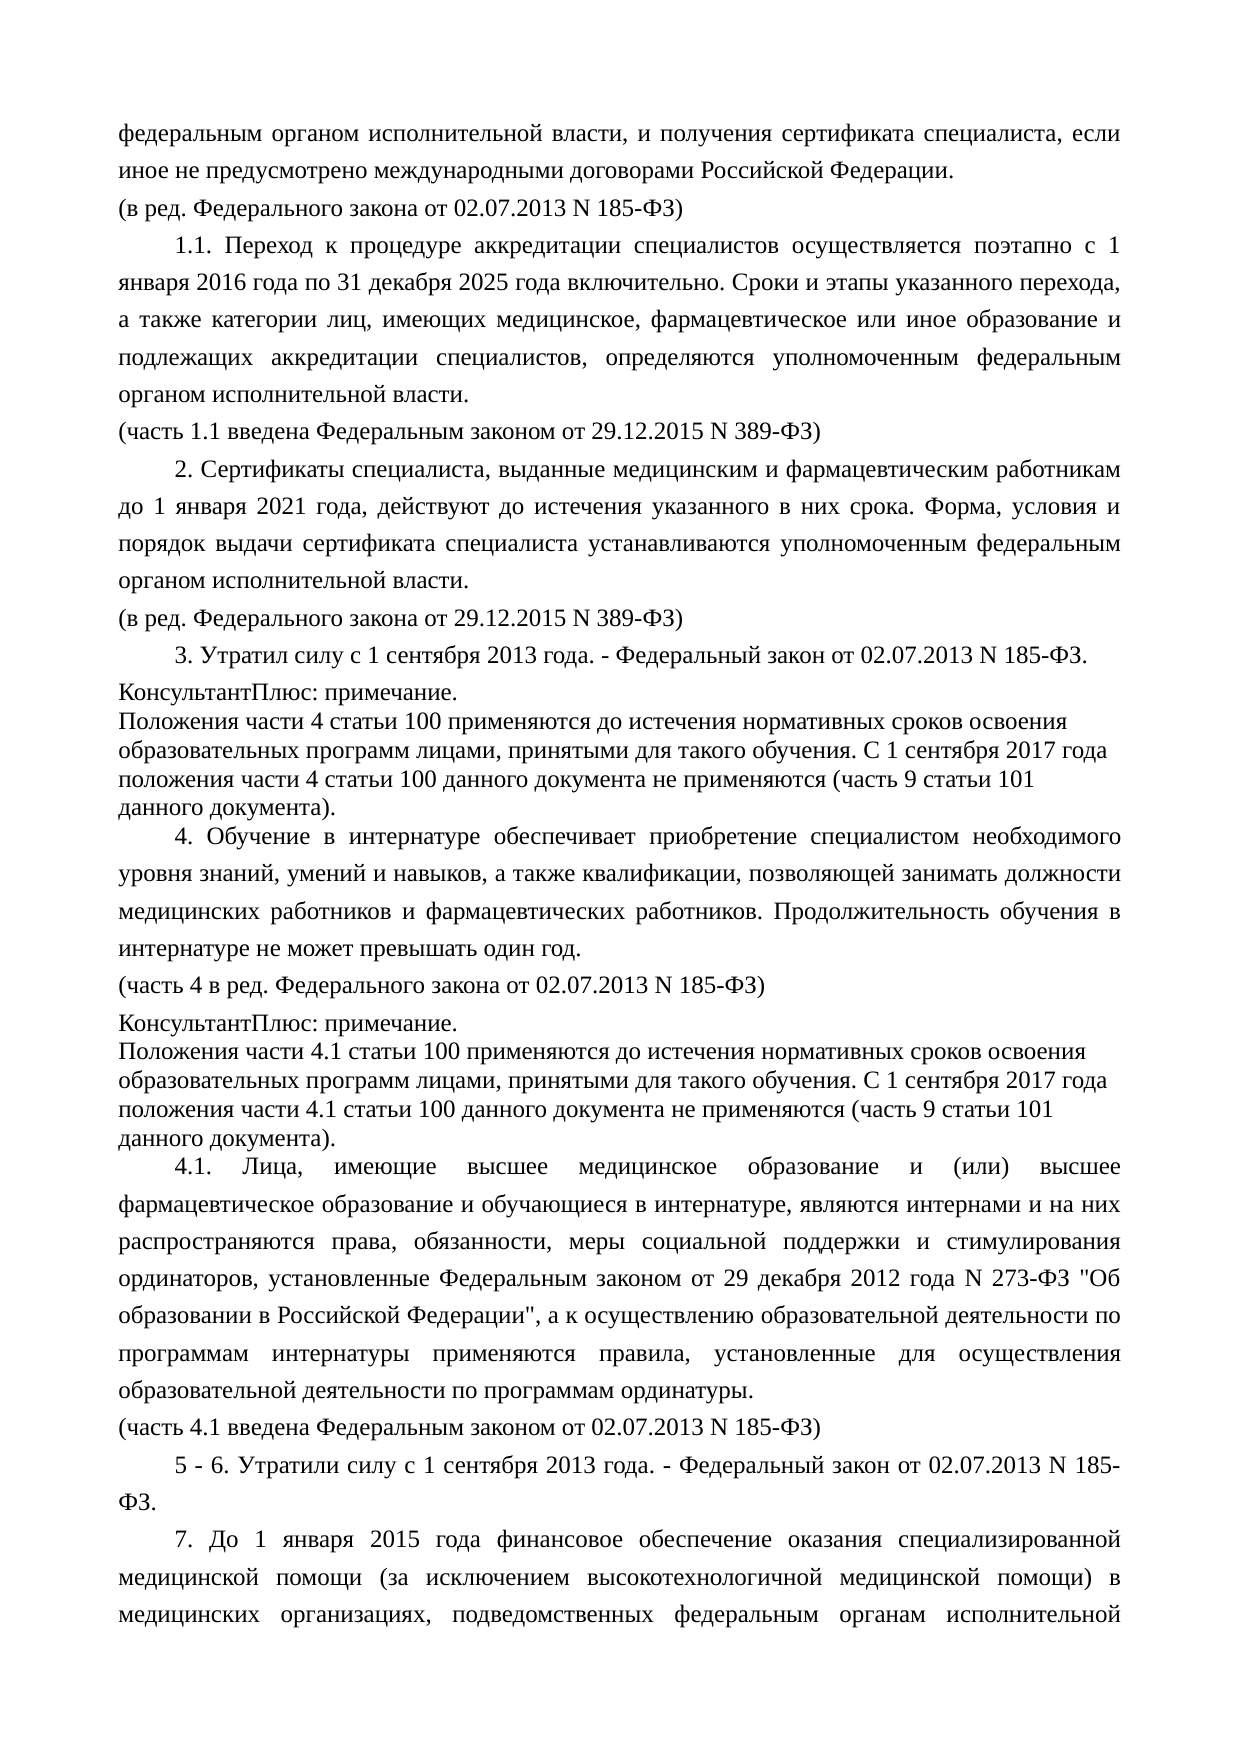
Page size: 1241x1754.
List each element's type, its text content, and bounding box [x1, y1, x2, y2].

text 3. Утратил силу с 1 сентября 2013 года. - Федеральный закон от 02.07.2013 N 185-ФЗ. [118, 640, 1122, 669]
text 2. Сертификаты специалиста, выданные медицинским и фармацевтическим работникам до 1 января 2021 года, действуют до истечения указанного в них срока. Форма, условия и порядок выдачи сертификата специалиста устанавливаются уполномоченным федеральным органом исполнительной власти. [118, 454, 1122, 594]
text КонсультантПлюс: примечание. [118, 677, 1122, 706]
text 1.1. Переход к процедуре аккредитации специалистов осуществляется поэтапно с 1 января 2016 года по 31 декабря 2025 года включительно. Сроки и этапы указанного перехода, а также категории лиц, имеющих медицинское, фармацевтическое или иное образование и подлежащих аккредитации специалистов, определяются уполномоченным федеральным органом исполнительной власти. [118, 230, 1122, 408]
text КонсультантПлюс: примечание. [118, 1008, 1122, 1036]
text (часть 4 в ред. Федерального закона от 02.07.2013 N 185-ФЗ) [118, 970, 1122, 999]
text 5 - 6. Утратили силу с 1 сентября 2013 года. - Федеральный закон от 02.07.2013 N 185-ФЗ. [118, 1450, 1122, 1516]
text (часть 1.1 введена Федеральным законом от 29.12.2015 N 389-ФЗ) [118, 416, 1122, 445]
text (в ред. Федерального закона от 29.12.2015 N 389-ФЗ) [118, 603, 1122, 632]
text Положения части 4 статьи 100 применяются до истечения нормативных сроков освоения образовательных программ лицами, принятыми для такого обучения. С 1 сентября 2017 года положения части 4 статьи 100 данного документа не применяются (часть 9 статьи 101 данного документа). [118, 706, 1122, 821]
text федеральным органом исполнительной власти, и получения сертификата специалиста, если иное не предусмотрено международными договорами Российской Федерации. [118, 118, 1122, 184]
text (часть 4.1 введена Федеральным законом от 02.07.2013 N 185-ФЗ) [118, 1412, 1122, 1441]
text 4.1. Лица, имеющие высшее медицинское образование и (или) высшее фармацевтическое образование и обучающиеся в интернатуре, являются интернами и на них распространяются права, обязанности, меры социальной поддержки и стимулирования ординаторов, установленные Федеральным законом от 29 декабря 2012 года N 273-ФЗ "Об образовании в Российской Федерации", а к осуществлению образовательной деятельности по программам интернатуры применяются правила, установленные для осуществления образовательной деятельности по программам ординатуры. [118, 1151, 1122, 1404]
text 4. Обучение в интернатуре обеспечивает приобретение специалистом необходимого уровня знаний, умений и навыков, а также квалификации, позволяющей занимать должности медицинских работников и фармацевтических работников. Продолжительность обучения в интернатуре не может превышать один год. [118, 821, 1122, 962]
text 7. До 1 января 2015 года финансовое обеспечение оказания специализированной медицинской помощи (за исключением высокотехнологичной медицинской помощи) в медицинских организациях, подведомственных федеральным органам исполнительной [118, 1524, 1122, 1628]
text Положения части 4.1 статьи 100 применяются до истечения нормативных сроков освоения образовательных программ лицами, принятыми для такого обучения. С 1 сентября 2017 года положения части 4.1 статьи 100 данного документа не применяются (часть 9 статьи 101 данного документа). [118, 1036, 1122, 1151]
text (в ред. Федерального закона от 02.07.2013 N 185-ФЗ) [118, 193, 1122, 221]
